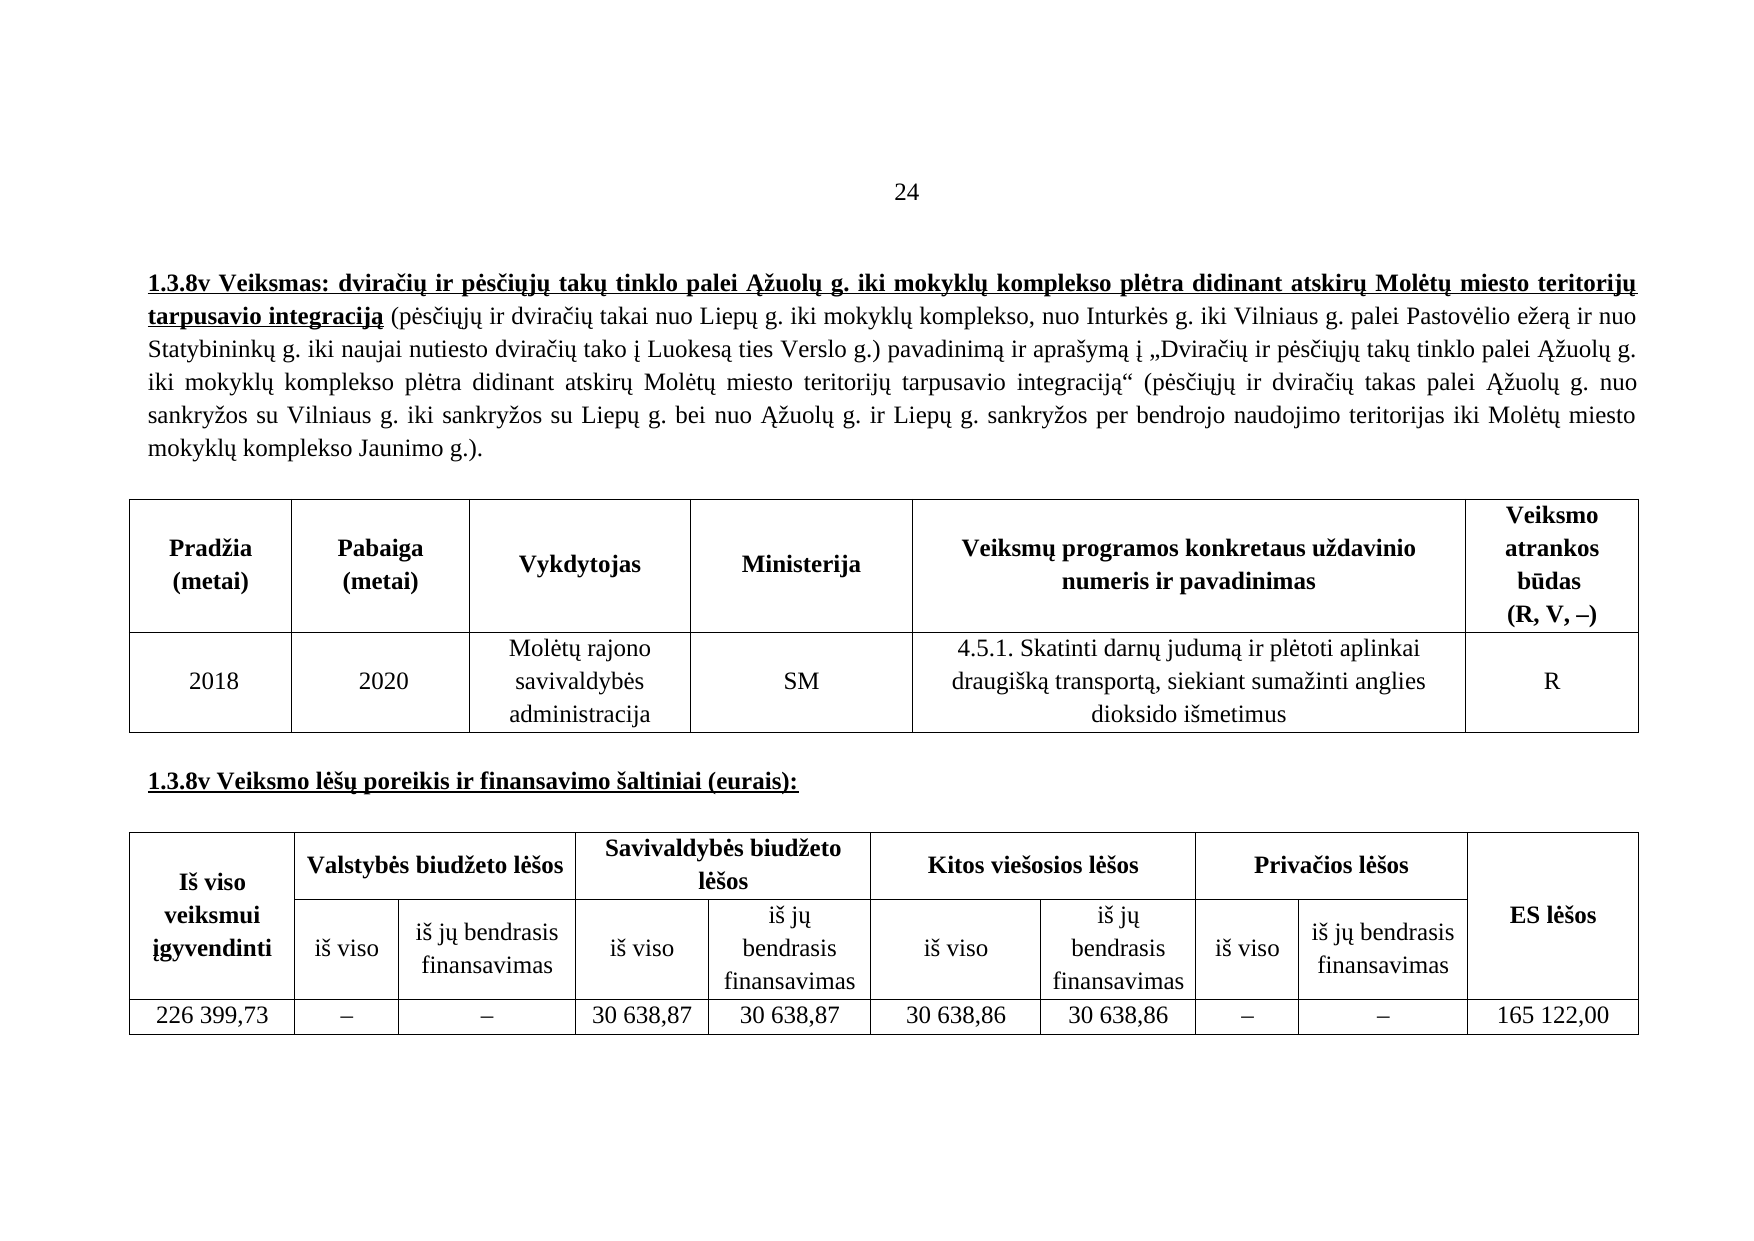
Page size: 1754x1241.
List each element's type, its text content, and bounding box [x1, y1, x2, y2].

table_header Kitos viešosios lėšos [871, 833, 1195, 899]
table_cell SM [691, 633, 912, 732]
table_cell 30 638,87 [576, 1000, 708, 1033]
table_cell 30 638,87 [709, 1000, 870, 1033]
table_cell Molėtų rajono savivaldybės administracija [470, 633, 690, 732]
table_cell – [295, 1000, 398, 1033]
table_header Valstybės biudžeto lėšos [295, 833, 575, 899]
table_cell iš jų bendrasis finansavimas [399, 900, 575, 999]
table_cell – [1299, 1000, 1467, 1033]
table_header Savivaldybės biudžeto lėšos [576, 833, 870, 899]
table_cell – [1196, 1000, 1298, 1033]
table_header Vykdytojas [470, 500, 690, 632]
table_cell 30 638,86 [871, 1000, 1040, 1033]
table_header Veiksmo atrankos būdas (R, V, –) [1466, 500, 1638, 632]
table_header Iš viso veiksmui įgyvendinti [130, 833, 294, 999]
table_header Veiksmų programos konkretaus uždavinio numeris ir pavadinimas [913, 500, 1465, 632]
table_cell iš viso [871, 900, 1040, 999]
table_cell – [399, 1000, 575, 1033]
table_cell iš jų bendrasis finansavimas [1299, 900, 1467, 999]
text 1.3.8v Veiksmo lėšų poreikis ir finansavimo šaltiniai (eurais): [118, 766, 1695, 795]
table_header Privačios lėšos [1196, 833, 1467, 899]
table_cell 226 399,73 [130, 1000, 294, 1033]
table_header Pabaiga (metai) [292, 500, 469, 632]
table_cell iš jų bendrasis finansavimas [1041, 900, 1195, 999]
table_cell 2018 [130, 633, 291, 732]
table_header Pradžia (metai) [130, 500, 291, 632]
table_cell R [1466, 633, 1638, 732]
table_header Ministerija [691, 500, 912, 632]
table_cell iš viso [295, 900, 398, 999]
text 1.3.8v Veiksmas: dviračių ir pėsčiųjų takų tinklo palei Ąžuolų g. iki mokyklų komplekso plėtra didinant atskirų Molėtų miesto teritorijų tarpusavio integraciją (pėsčiųjų ir dviračių takai nuo Liepų g. iki mokyklų komplekso, nuo Inturkės g. iki Vilniaus g. palei Pastovėlio ežerą ir nuo Statybininkų g. iki naujai nutiesto dviračių tako į Luokesą ties Verslo g.) pavadinimą ir aprašymą į „Dviračių ir pėsčiųjų takų tinklo palei Ąžuolų g. iki mokyklų komplekso plėtra didinant atskirų Molėtų miesto teritorijų tarpusavio integraciją“ (pėsčiųjų ir dviračių takas palei Ąžuolų g. nuo sankryžos su Vilniaus g. iki sankryžos su Liepų g. bei nuo Ąžuolų g. ir Liepų g. sankryžos per bendrojo naudojimo teritorijas iki Molėtų miesto mokyklų komplekso Jaunimo g.). [148, 268, 1639, 462]
table_header ES lėšos [1468, 833, 1638, 999]
table_cell iš viso [1196, 900, 1298, 999]
table_cell iš jų bendrasis finansavimas [709, 900, 870, 999]
table_cell iš viso [576, 900, 708, 999]
table_cell 30 638,86 [1041, 1000, 1195, 1033]
table_cell 4.5.1. Skatinti darnų judumą ir plėtoti aplinkai draugišką transportą, siekiant sumažinti anglies dioksido išmetimus [913, 633, 1465, 732]
table_cell 2020 [292, 633, 469, 732]
table_cell 165 122,00 [1468, 1000, 1638, 1033]
